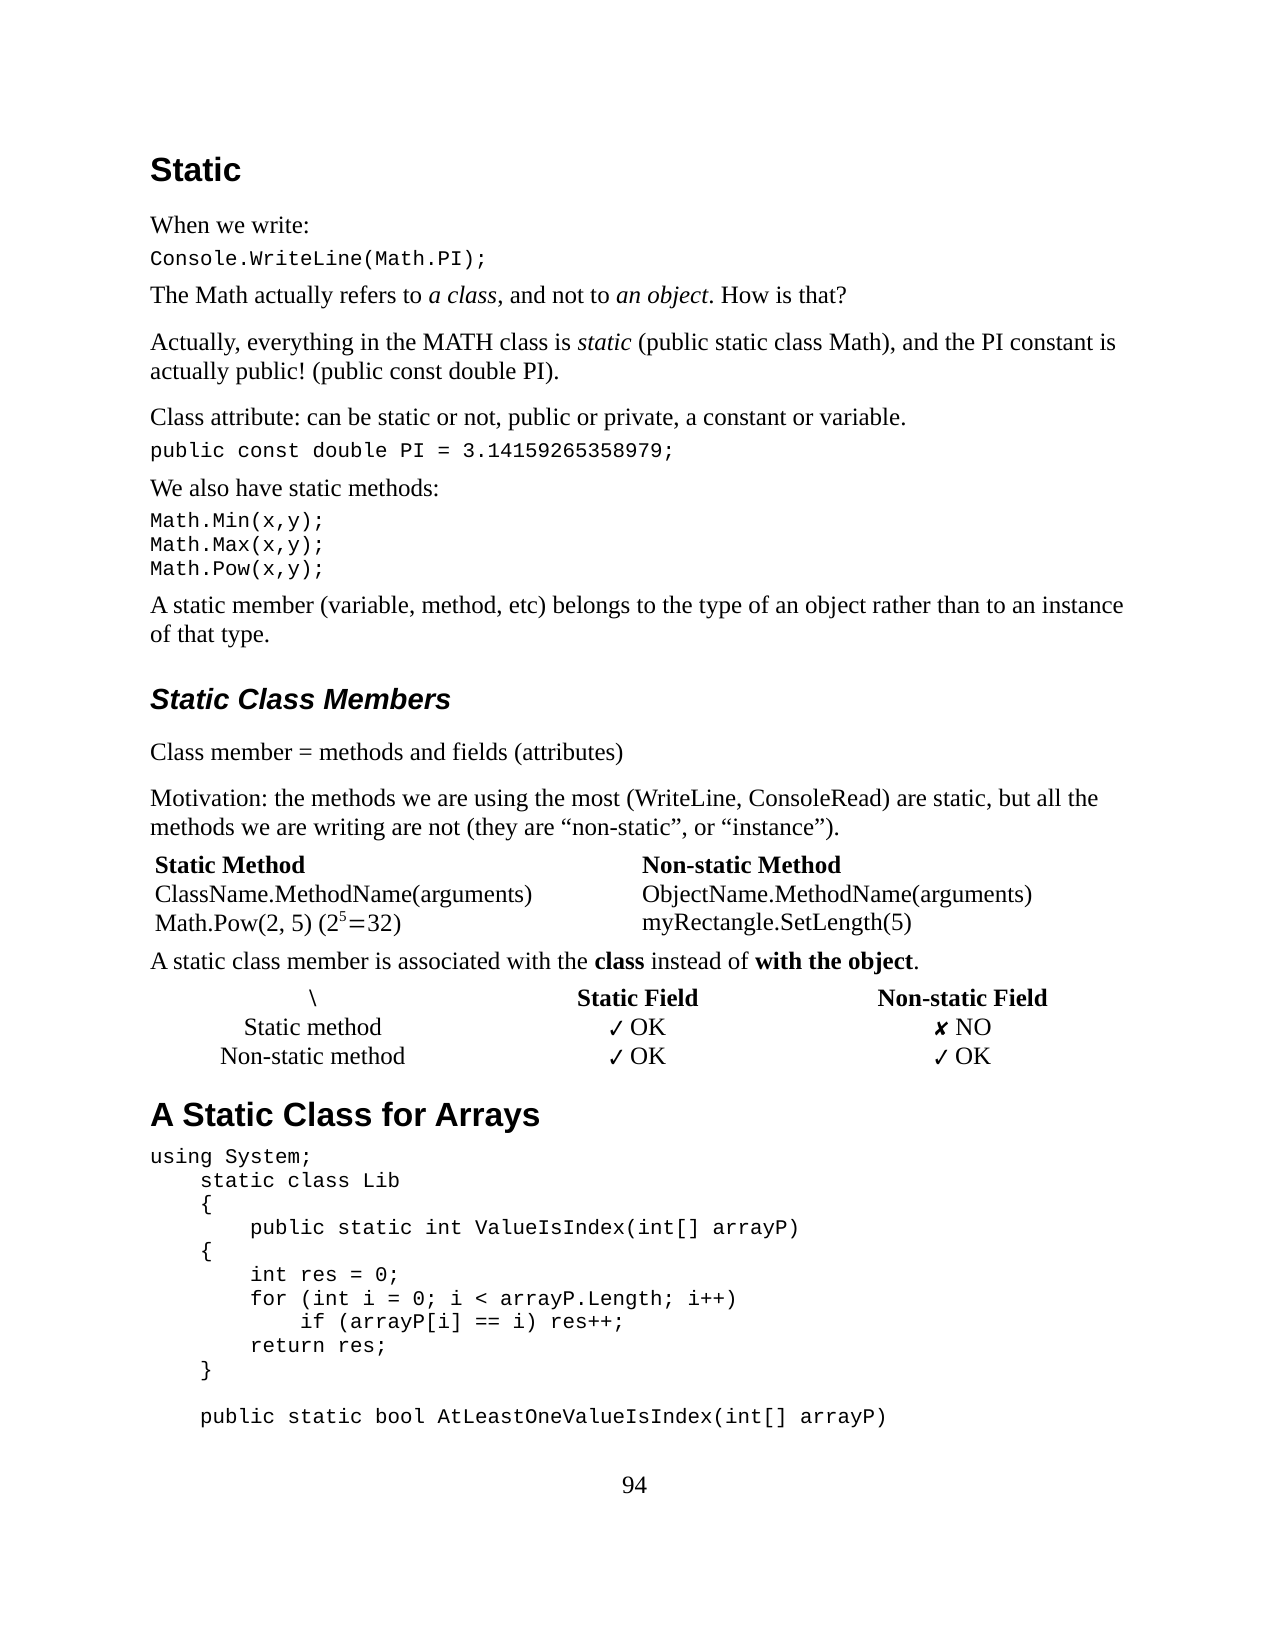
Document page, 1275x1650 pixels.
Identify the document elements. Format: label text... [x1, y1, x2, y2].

table_cell Math.Pow(2, 5) () [150, 908, 637, 937]
table_cell Static method [150, 1012, 475, 1041]
text public const double PI = 3.14159265358979; [150, 440, 1125, 464]
text Math.Min(x,y); [150, 511, 1125, 534]
table_cell ✘ NO [800, 1012, 1125, 1041]
text return res; [150, 1335, 1125, 1359]
text if (arrayP[i] == i) res++; [150, 1311, 1125, 1335]
text { [150, 1241, 1125, 1264]
text When we write: [150, 210, 1125, 239]
table_cell ✔ OK [475, 1012, 800, 1041]
text { [150, 1193, 1125, 1217]
text Math.Max(x,y); [150, 534, 1125, 558]
text Motivation: the methods we are using the most (WriteLine, ConsoleRead) are static, but all the methods we are writing are not (they are “non-static”, or “instance”). [150, 783, 1125, 841]
subtitle Static [150, 150, 1125, 189]
table_header \ [150, 984, 475, 1012]
text static class Lib [150, 1169, 1125, 1193]
text Math.Pow(x,y); [150, 558, 1125, 581]
text for (int i = 0; i < arrayP.Length; i++) [150, 1288, 1125, 1311]
table_header Non-static Field [800, 984, 1125, 1012]
text } [150, 1359, 1125, 1382]
table_header Static Method [150, 850, 637, 879]
text public static bool AtLeastOneValueIsIndex(int[] arrayP) [150, 1406, 1125, 1430]
subtitle Static Class Members [150, 682, 1125, 715]
text A static class member is associated with the class instead of with the object. [150, 946, 1125, 974]
text The Math actually refers to a class, and not to an object. How is that? [150, 280, 1125, 309]
table_cell ObjectName.MethodName(arguments) [638, 879, 1125, 907]
text using System; [150, 1146, 1125, 1169]
text A static member (variable, method, etc) belongs to the type of an object rather than to an instance of that type. [150, 590, 1125, 648]
table_cell ClassName.MethodName(arguments) [150, 879, 637, 907]
table_cell myRectangle.SetLength(5) [638, 908, 1125, 937]
table_header Static Field [475, 984, 800, 1012]
table_header Non-static Method [638, 850, 1125, 879]
text We also have static methods: [150, 473, 1125, 502]
subtitle A Static Class for Arrays [150, 1095, 1125, 1133]
text int res = 0; [150, 1264, 1125, 1288]
text Class attribute: can be static or not, public or private, a constant or variable. [150, 402, 1125, 431]
table_cell Non-static method [150, 1041, 475, 1070]
text Actually, everything in the MATH class is static (public static class Math), and the PI constant is actually public! (public const double PI). [150, 327, 1125, 384]
text Console.WriteLine(Math.PI); [150, 248, 1125, 271]
table_cell ✔ OK [475, 1041, 800, 1070]
text public static int ValueIsIndex(int[] arrayP) [150, 1217, 1125, 1241]
table_cell ✔ OK [800, 1041, 1125, 1070]
text Class member = methods and fields (attributes) [150, 737, 1125, 766]
